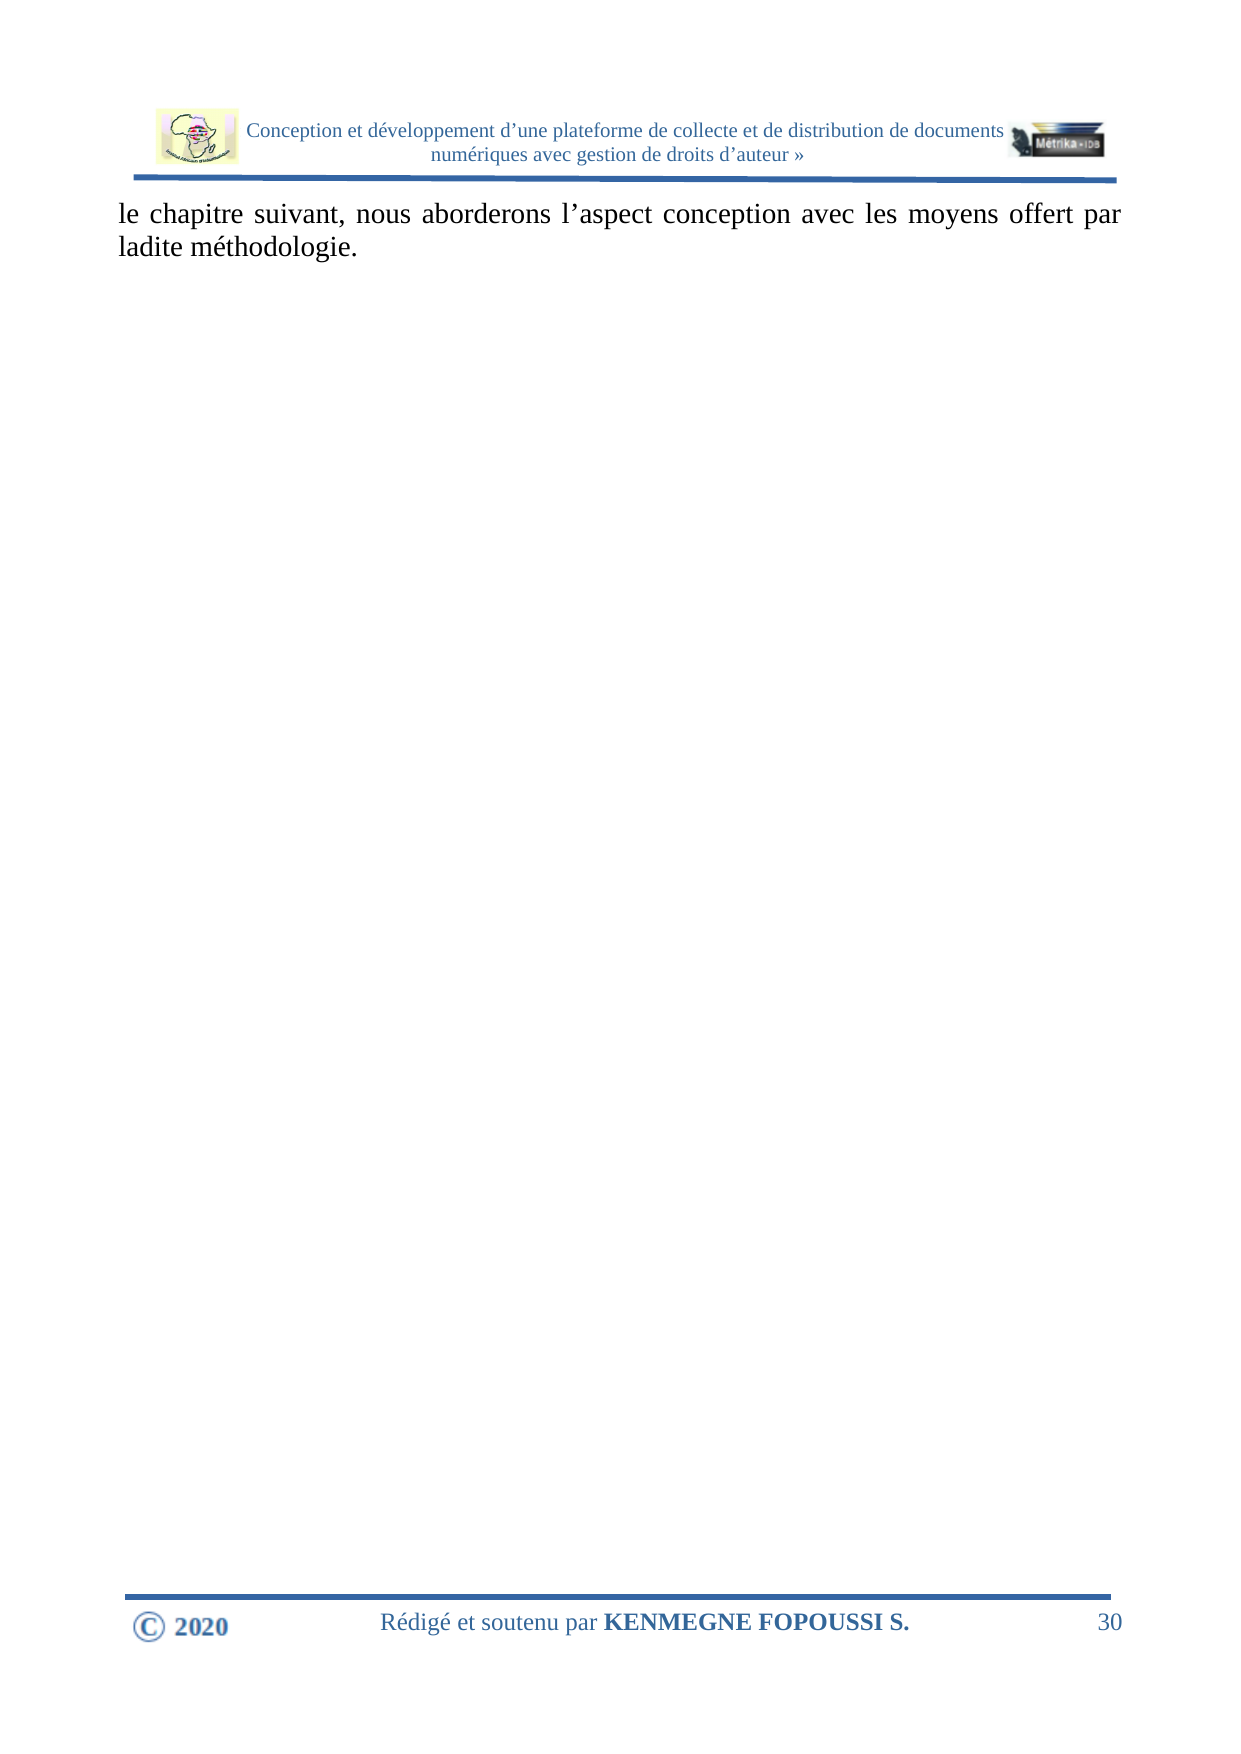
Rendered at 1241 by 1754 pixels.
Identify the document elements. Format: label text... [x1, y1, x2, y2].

picture [126, 1604, 231, 1647]
picture [1003, 116, 1109, 160]
picture [154, 107, 241, 166]
text le chapitre suivant, nous aborderons l’aspect conception avec les moyens offert par ladite méthodologie. [118, 196, 1122, 263]
